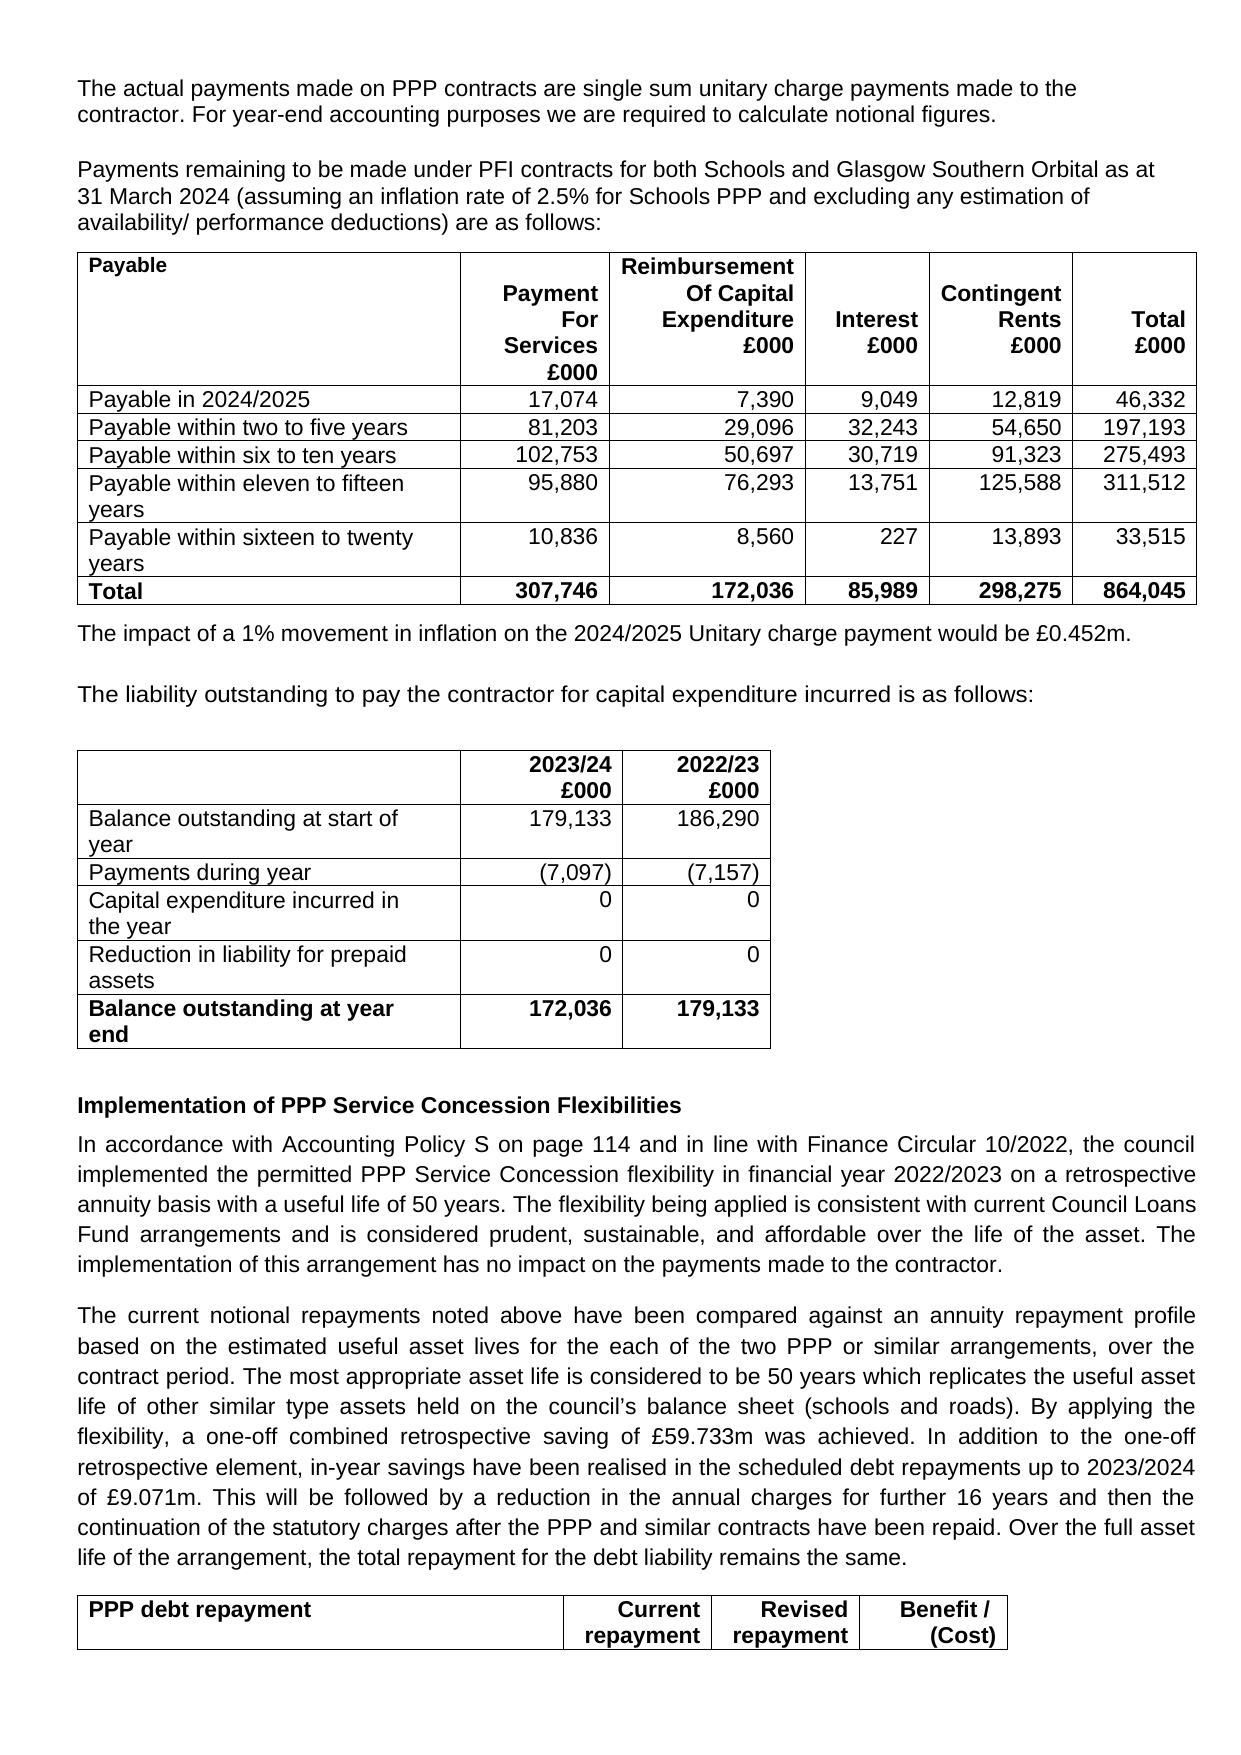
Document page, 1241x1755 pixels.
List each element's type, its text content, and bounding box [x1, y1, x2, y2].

table_cell Payable within sixteen to twenty years [78, 523, 460, 576]
table_cell 50,697 [610, 441, 805, 468]
table_cell 0 [461, 941, 622, 993]
table_cell 864,045 [1073, 577, 1196, 604]
table_cell Balance outstanding at start of year [78, 805, 460, 858]
table_header 2022/23 £000 [623, 751, 770, 804]
table_cell 76,293 [610, 469, 805, 522]
table_cell 275,493 [1073, 441, 1196, 468]
table_cell 172,036 [610, 577, 805, 604]
table_cell Payments during year [78, 859, 460, 885]
table_cell 32,243 [806, 414, 929, 440]
table_cell 186,290 [623, 805, 770, 858]
table_cell 81,203 [461, 414, 609, 440]
table_cell 85,989 [806, 577, 929, 604]
table_cell Capital expenditure incurred in the year [78, 886, 460, 939]
table_header Benefit / (Cost) [860, 1596, 1007, 1649]
table_cell 46,332 [1073, 386, 1196, 413]
table_header 2023/24 £000 [461, 751, 622, 804]
table_cell Total [78, 577, 460, 604]
text Implementation of PPP Service Concession Flexibilities [77, 1092, 1197, 1118]
table_cell 95,880 [461, 469, 609, 522]
table_cell 91,323 [930, 441, 1072, 468]
table_cell (7,097) [461, 859, 622, 885]
table_cell 179,133 [461, 805, 622, 858]
table_header [78, 751, 460, 804]
table_cell 102,753 [461, 441, 609, 468]
table_cell 125,588 [930, 469, 1072, 522]
table_cell 172,036 [461, 995, 622, 1048]
table_cell 298,275 [930, 577, 1072, 604]
table_cell 311,512 [1073, 469, 1196, 522]
table_cell 227 [806, 523, 929, 576]
table_cell (7,157) [623, 859, 770, 885]
table_cell 17,074 [461, 386, 609, 413]
text Payments remaining to be made under PFI contracts for both Schools and Glasgow Southern Orbital as at 31 March 2024 (assuming an inflation rate of 2.5% for Schools PPP and excluding any estimation of availability/ performance deductions) are as follows: [77, 156, 1169, 236]
table_header Reimbursement Of Capital Expenditure £000 [610, 253, 805, 385]
table_cell 30,719 [806, 441, 929, 468]
table_cell 54,650 [930, 414, 1072, 440]
text The actual payments made on PPP contracts are single sum unitary charge payments made to the contractor. For year-end accounting purposes we are required to calculate notional figures. [77, 75, 1169, 128]
text In accordance with Accounting Policy S on page 114 and in line with Finance Circular 10/2022, the council implemented the permitted PPP Service Concession flexibility in financial year 2022/2023 on a retrospective annuity basis with a useful life of 50 years. The flexibility being applied is consistent with current Council Loans Fund arrangements and is considered prudent, sustainable, and affordable over the life of the asset. The implementation of this arrangement has no impact on the payments made to the contractor. [77, 1131, 1197, 1278]
text The liability outstanding to pay the contractor for capital expenditure incurred is as follows: [77, 681, 1169, 733]
table_header Current repayment [564, 1596, 711, 1649]
table_cell Payable within eleven to fifteen years [78, 469, 460, 522]
table_cell Payable within six to ten years [78, 441, 460, 468]
table_cell Reduction in liability for prepaid assets [78, 941, 460, 993]
table_cell 8,560 [610, 523, 805, 576]
table_cell 33,515 [1073, 523, 1196, 576]
table_cell 10,836 [461, 523, 609, 576]
text The current notional repayments noted above have been compared against an annuity repayment profile based on the estimated useful asset lives for the each of the two PPP or similar arrangements, over the contract period. The most appropriate asset life is considered to be 50 years which replicates the useful asset life of other similar type assets held on the council’s balance sheet (schools and roads). By applying the flexibility, a one-off combined retrospective saving of £59.733m was achieved. In addition to the one-off retrospective element, in-year savings have been realised in the scheduled debt repayments up to 2023/2024 of £9.071m. This will be followed by a reduction in the annual charges for further 16 years and then the continuation of the statutory charges after the PPP and similar contracts have been repaid. Over the full asset life of the arrangement, the total repayment for the debt liability remains the same. [77, 1302, 1197, 1570]
table_cell 179,133 [623, 995, 770, 1048]
table_cell Payable within two to five years [78, 414, 460, 440]
table_cell 12,819 [930, 386, 1072, 413]
table_cell 307,746 [461, 577, 609, 604]
table_cell 13,751 [806, 469, 929, 522]
table_header Interest £000 [806, 253, 929, 385]
table_cell 7,390 [610, 386, 805, 413]
table_header PPP debt repayment [78, 1596, 563, 1649]
table_cell 0 [461, 886, 622, 939]
text The impact of a 1% movement in inflation on the 2024/2025 Unitary charge payment would be £0.452m. [77, 620, 1169, 646]
table_header Contingent Rents £000 [930, 253, 1072, 385]
table_cell 29,096 [610, 414, 805, 440]
table_header Payable [78, 253, 460, 385]
table_cell Balance outstanding at year end [78, 995, 460, 1048]
table_header Revised repayment [712, 1596, 859, 1649]
table_cell 0 [623, 886, 770, 939]
table_cell Payable in 2024/2025 [78, 386, 460, 413]
table_header Payment For Services £000 [461, 253, 609, 385]
table_cell 9,049 [806, 386, 929, 413]
table_cell 197,193 [1073, 414, 1196, 440]
table_cell 13,893 [930, 523, 1072, 576]
table_header Total £000 [1073, 253, 1196, 385]
table_cell 0 [623, 941, 770, 993]
